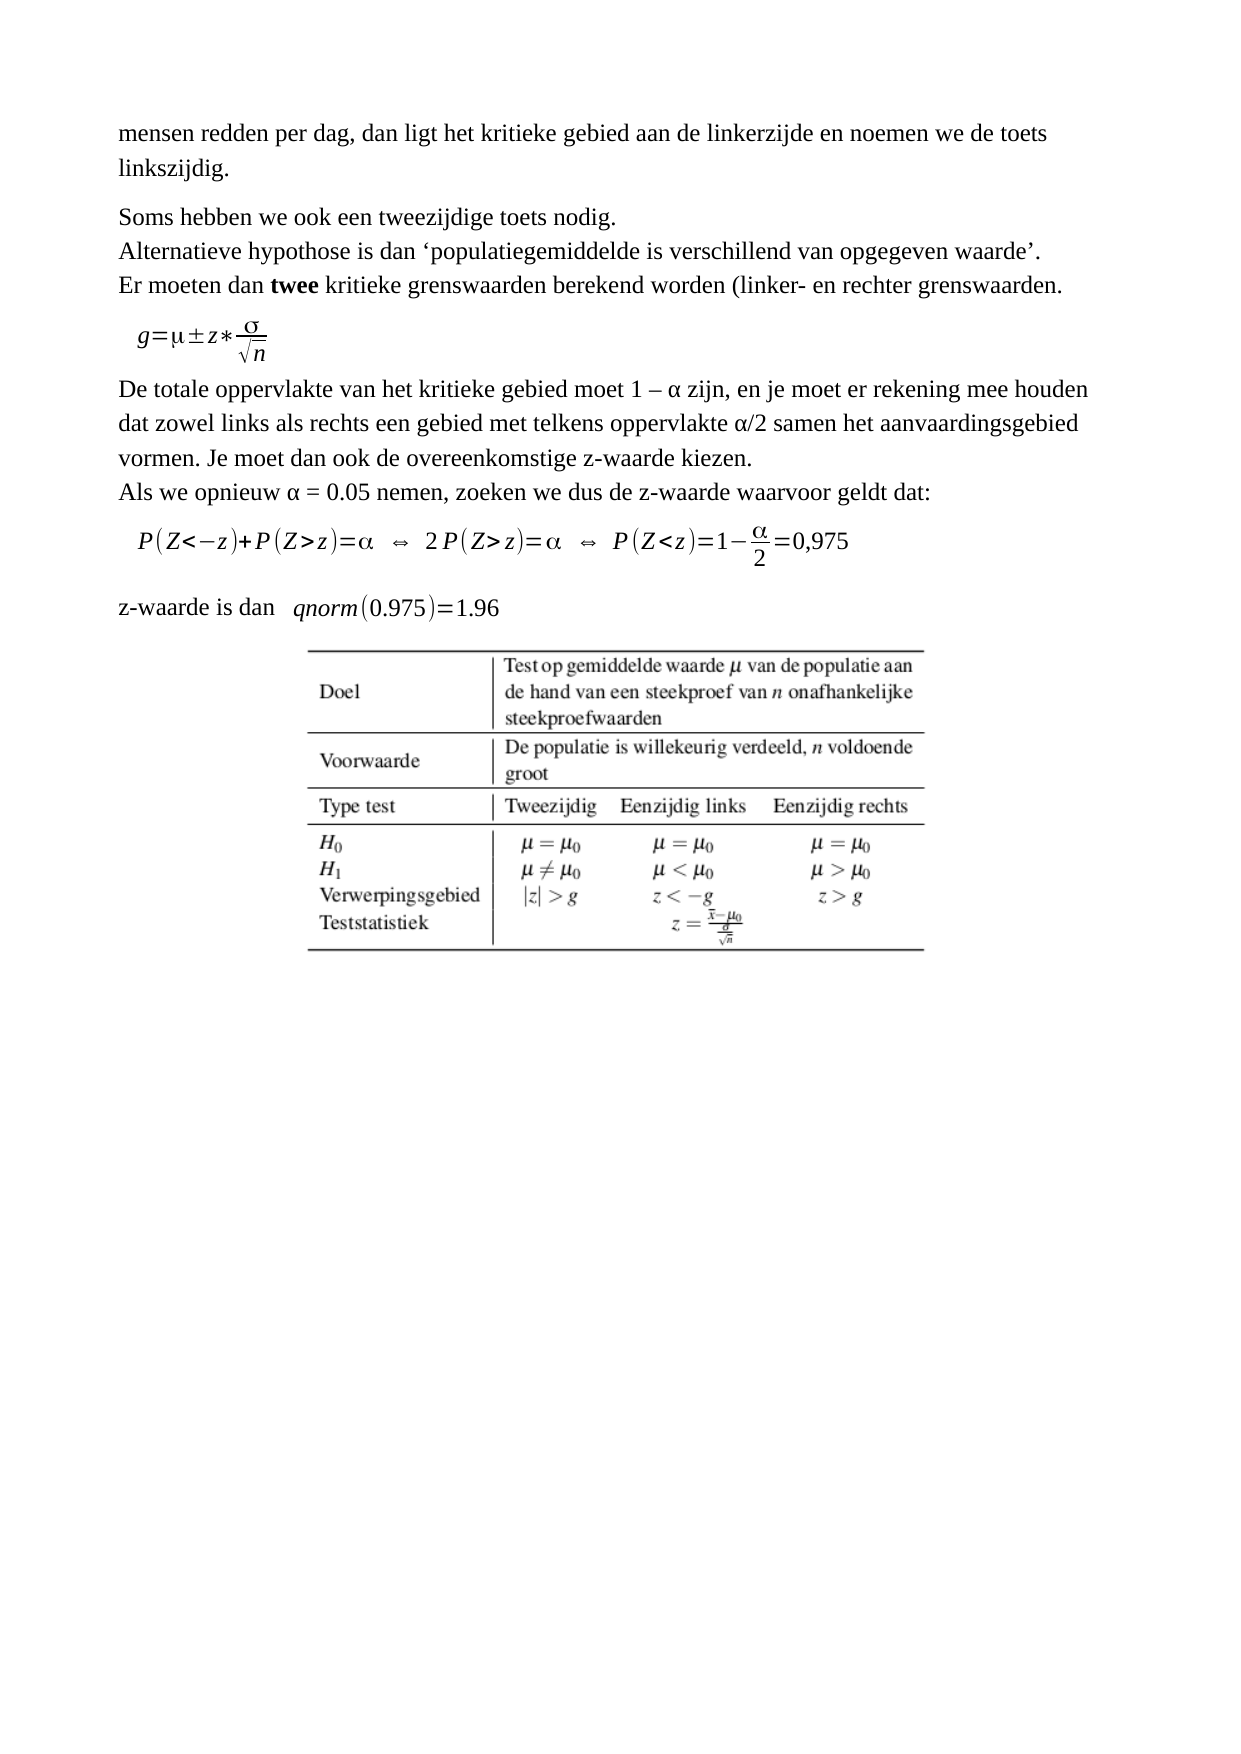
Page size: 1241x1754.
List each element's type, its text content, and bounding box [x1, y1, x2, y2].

picture [306, 820, 502, 961]
text z-waarde is dan [118, 592, 1122, 623]
text De totale oppervlakte van het kritieke gebied moet 1 – α zijn, en je moet er rekening mee houden dat zowel links als rechts een gebied met telkens oppervlakte α/2 samen het aanvaardingsgebied vormen. Je moet dan ook de overeenkomstige z-waarde kiezen. Als we opnieuw α = 0.05 nemen, zoeken we dus de z-waarde waarvoor geldt dat: [118, 320, 1122, 506]
text mensen redden per dag, dan ligt het kritieke gebied aan de linkerzijde en noemen we de toets linkszijdig. [118, 118, 1122, 181]
text Soms hebben we ook een tweezijdige toets nodig. Alternatieve hypothose is dan ‘populatiegemiddelde is verschillend van opgegeven waarde’. Er moeten dan twee kritieke grenswaarden berekend worden (linker- en rechter grenswaarden. [118, 202, 1122, 299]
